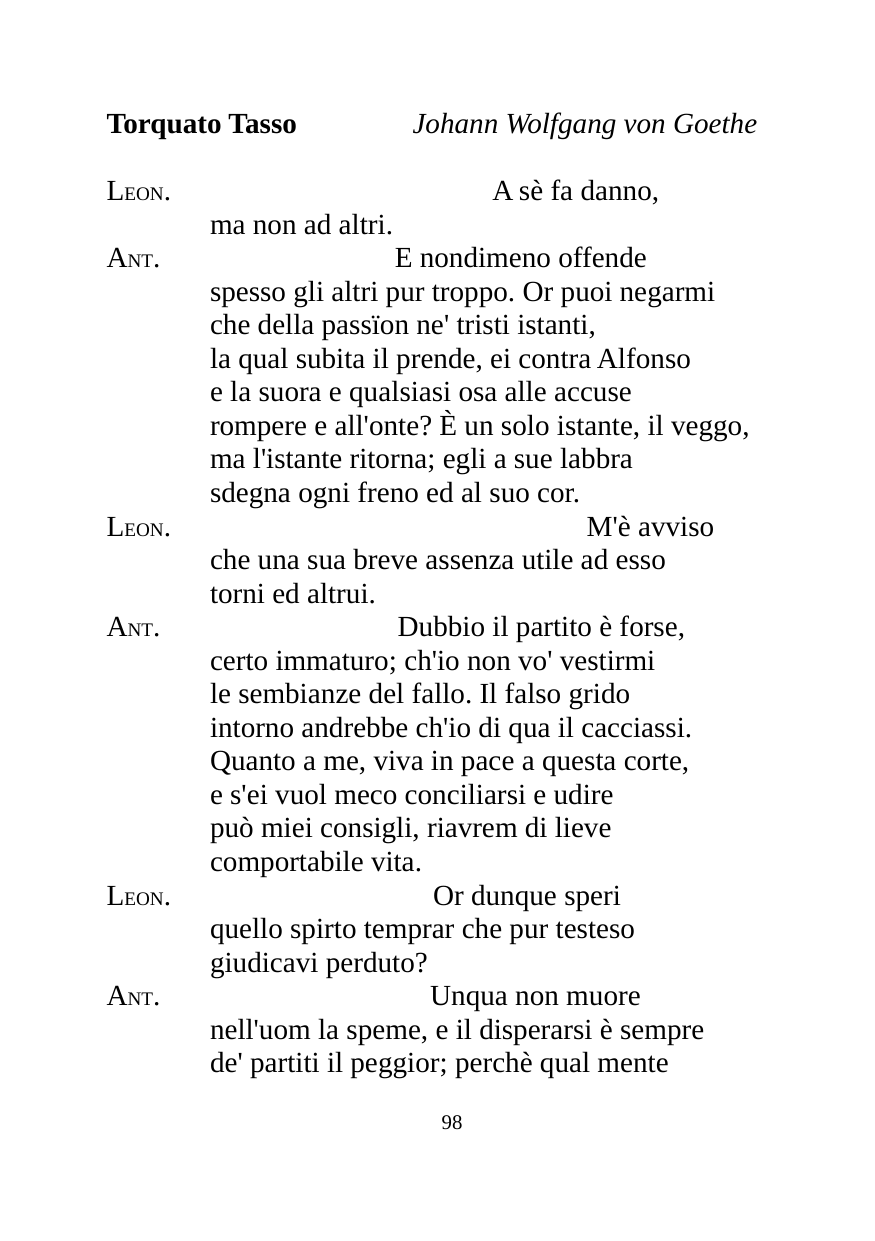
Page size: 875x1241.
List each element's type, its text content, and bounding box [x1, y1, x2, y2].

table_cell Unqua non muore nell'uom la speme, e il disperarsi è sempre de' partiti il peggior; perchè qual mente [196, 978, 775, 1079]
table_cell Dubbio il partito è forse, certo immaturo; ch'io non vo' vestirmi le sembianze del fallo. Il falso grido intorno andrebbe ch'io di qua il cacciassi. Quanto a me, viva in pace a questa corte, e s'ei vuol meco conciliarsi e udire può miei consigli, riavrem di lieve comportabile vita. [196, 609, 775, 878]
table_cell M'è avviso che una sua breve assenza utile ad esso torni ed altrui. [196, 509, 775, 609]
table_cell E nondimeno offende spesso gli altri pur troppo. Or puoi negarmi che della passïon ne' tristi istanti, la qual subita il prende, ei contra Alfonso e la suora e qualsiasi osa alle accuse rompere e all'onte? È un solo istante, il veggo, ma l'istante ritorna; egli a sue labbra sdegna ogni freno ed al suo cor. [196, 240, 775, 509]
table_cell Leon. [99, 878, 196, 978]
table_cell Or dunque speri quello spirto temprar che pur testeso giudicavi perduto? [196, 878, 775, 978]
table_cell Leon. [99, 509, 196, 609]
table_cell A sè fa danno, ma non ad altri. [196, 173, 775, 240]
table_cell Ant. [99, 240, 196, 509]
table_cell Ant. [99, 978, 196, 1079]
table_cell Leon. [99, 173, 196, 240]
table_cell Ant. [99, 609, 196, 878]
